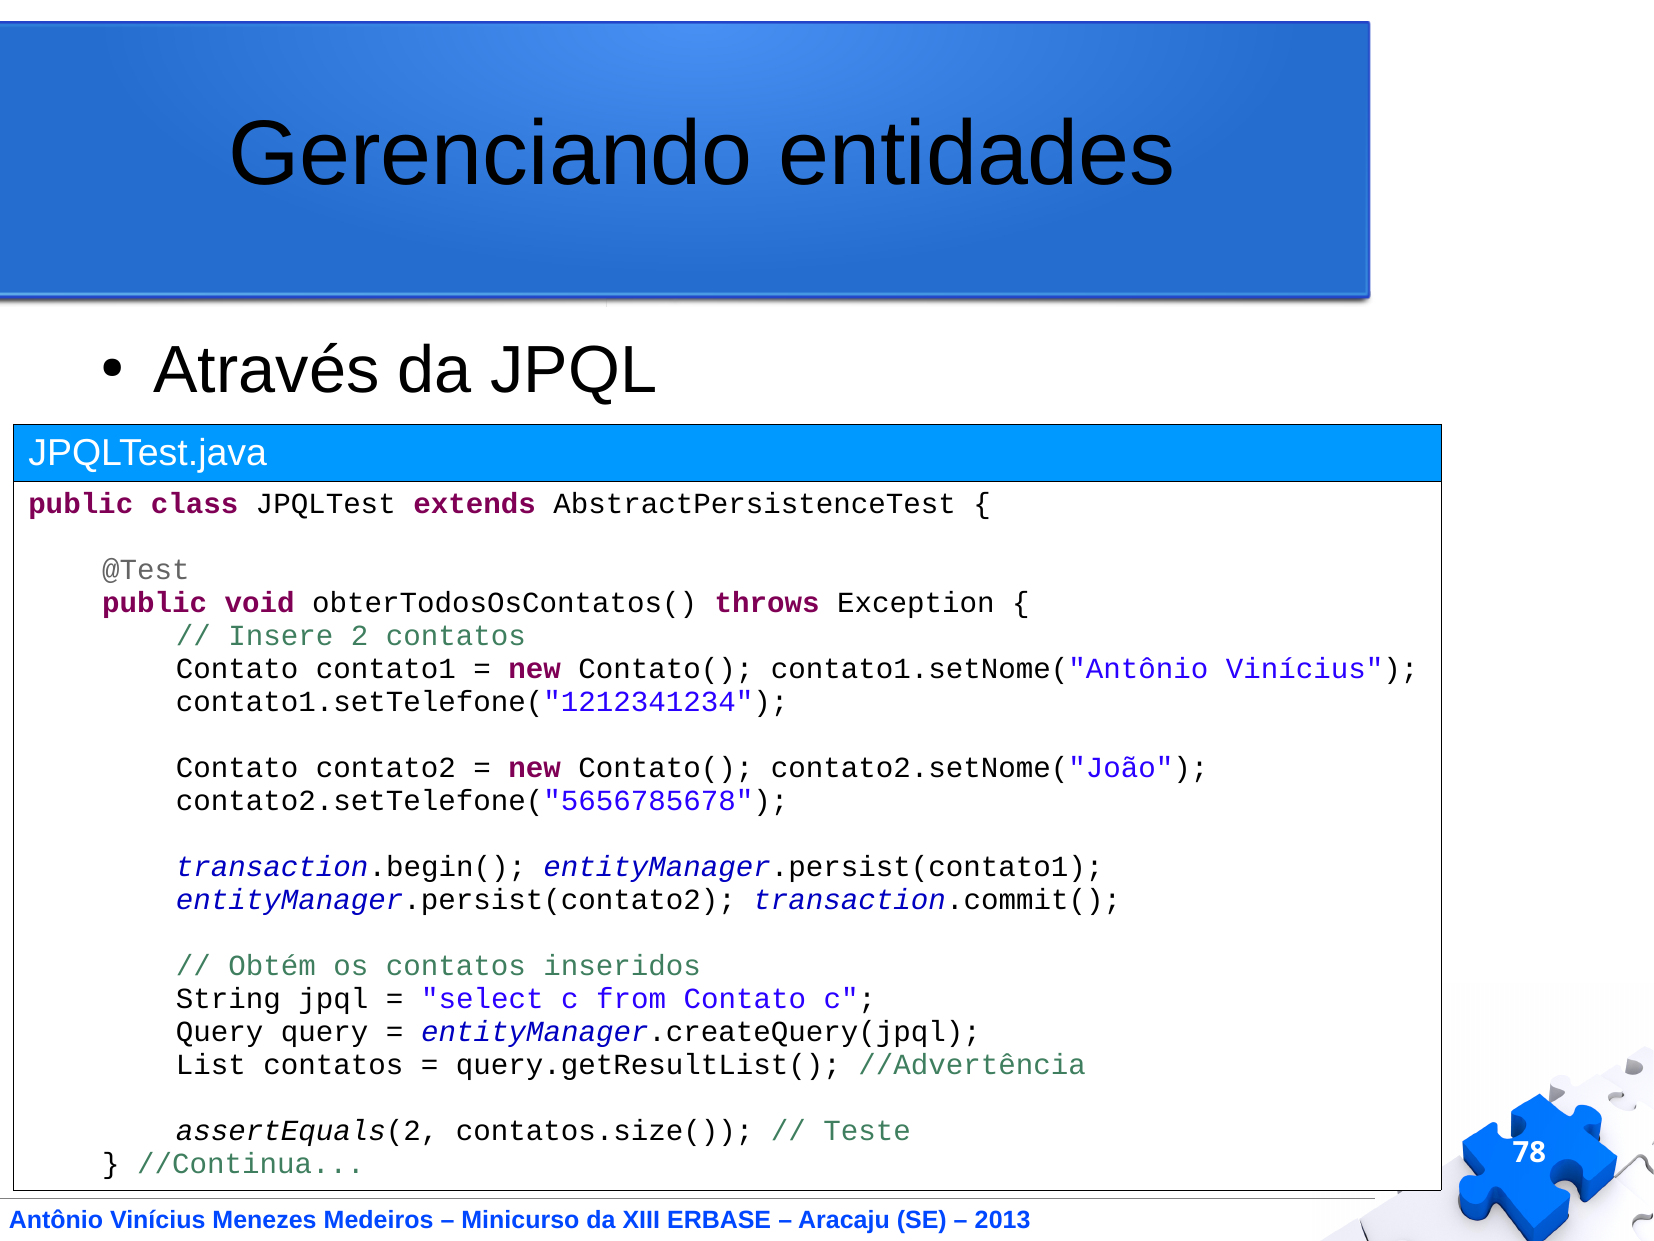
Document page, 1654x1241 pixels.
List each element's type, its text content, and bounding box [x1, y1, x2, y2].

title Gerenciando entidades [82, 49, 1323, 257]
list Através da JPQL [82, 332, 1356, 424]
picture [1311, 983, 1654, 1241]
table_cell public class JPQLTest extends AbstractPersistenceTest { @Test public void obterTodosOsContatos() throws Exception { // Insere 2 contatos Contato contato1 = new Contato(); contato1.setNome("Antônio Vinícius"); contato1.setTelefone("1212341234"); Contato contato2 = new Contato(); contato2.setNome("João"); contato2.setTelefone("5656785678"); transaction.begin(); entityManager.persist(contato1); entityManager.persist(contato2); transaction.commit(); // Obtém os contatos inseridos String jpql = "select c from Contato c"; Query query = entityManager.createQuery(jpql); List contatos = query.getResultList(); //Advertência assertEquals(2, contatos.size()); // Teste } //Continua... [14, 482, 1441, 1190]
table_header JPQLTest.java [14, 425, 1441, 481]
picture [0, 21, 1375, 307]
